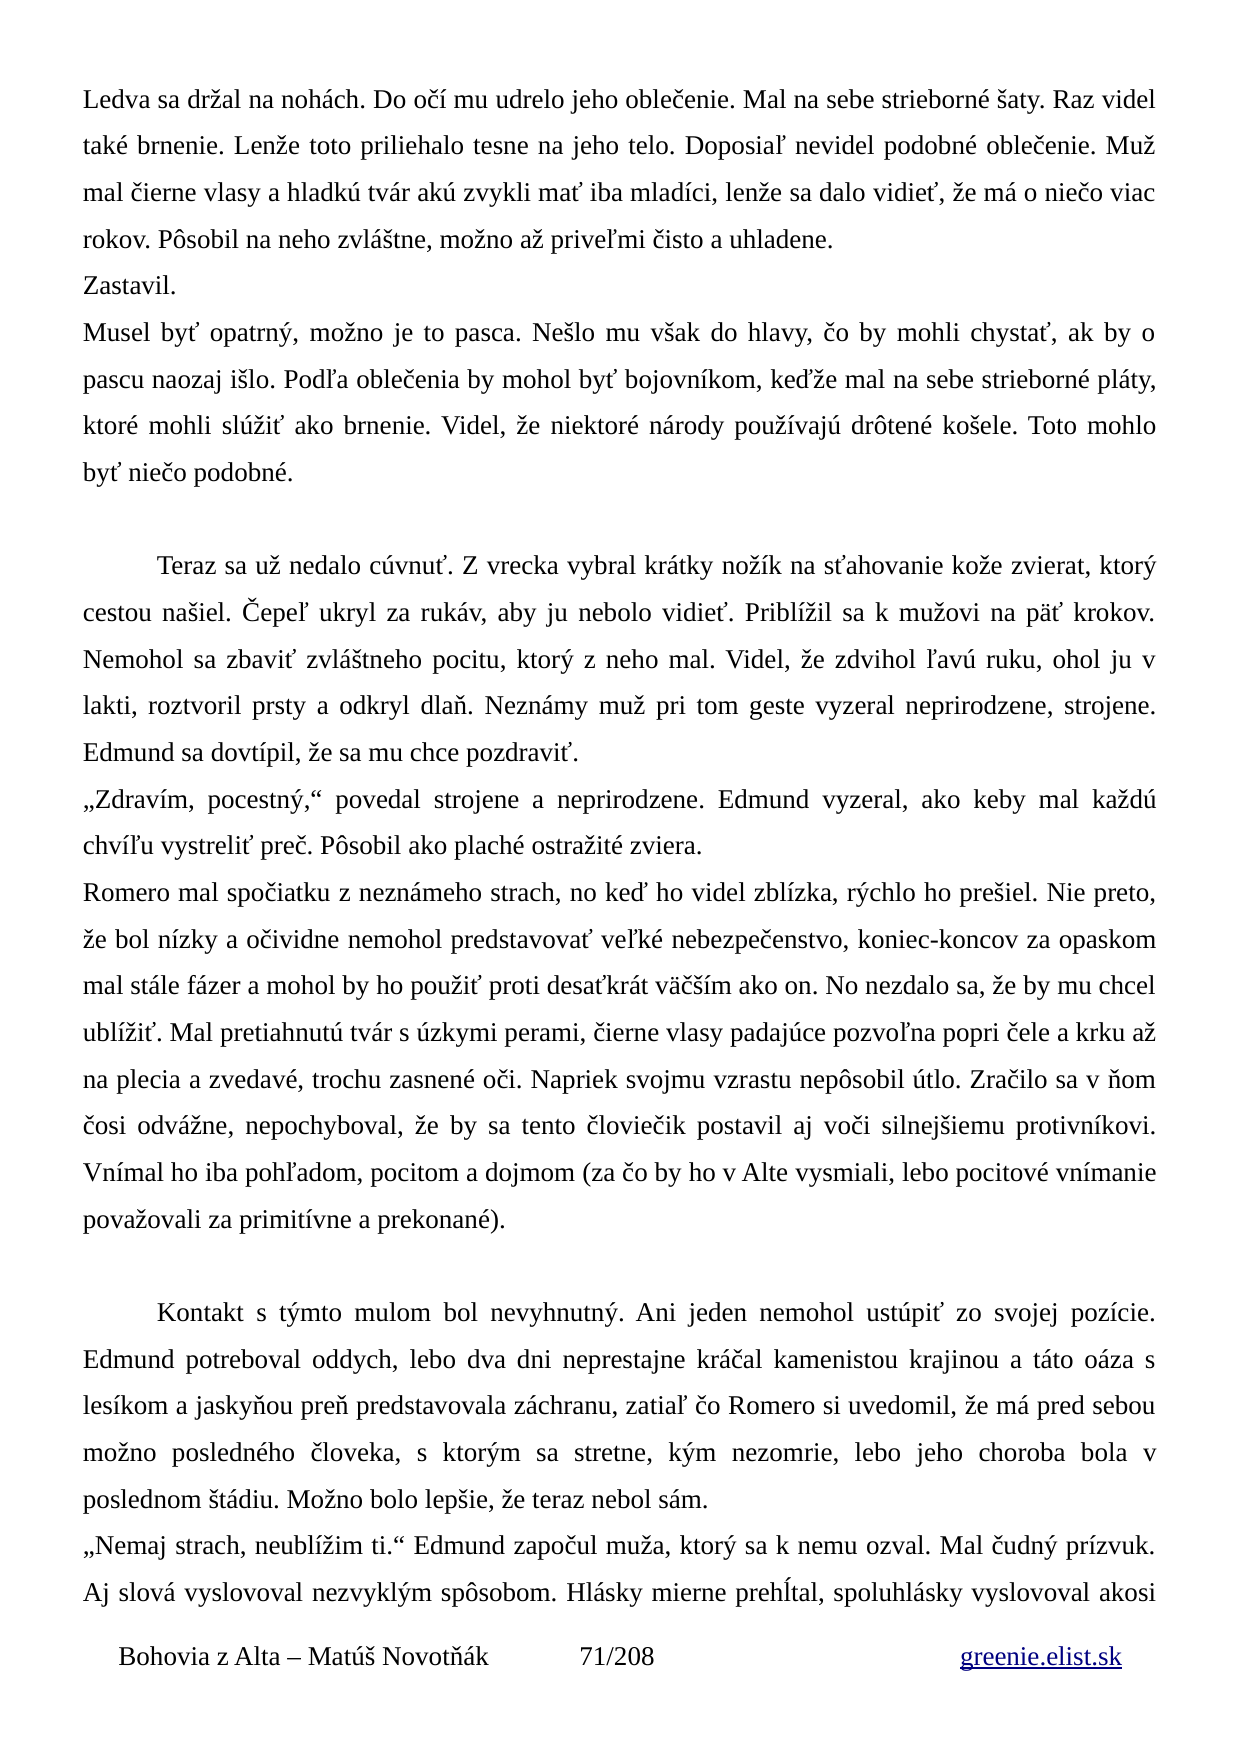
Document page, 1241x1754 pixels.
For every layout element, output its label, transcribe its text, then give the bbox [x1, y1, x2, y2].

text Ledva sa držal na nohách. Do očí mu udrelo jeho oblečenie. Mal na sebe strieborné šaty. Raz videl také brnenie. Lenže toto priliehalo tesne na jeho telo. Doposiaľ nevidel podobné oblečenie. Muž mal čierne vlasy a hladkú tvár akú zvykli mať iba mladíci, lenže sa dalo vidieť, že má o niečo viac rokov. Pôsobil na neho zvláštne, možno až priveľmi čisto a uhladene. [83, 83, 1157, 254]
text Musel byť opatrný, možno je to pasca. Nešlo mu však do hlavy, čo by mohli chystať, ak by o pascu naozaj išlo. Podľa oblečenia by mohol byť bojovníkom, keďže mal na sebe strieborné pláty, ktoré mohli slúžiť ako brnenie. Videl, že niektoré národy používajú drôtené košele. Toto mohlo byť niečo podobné. [83, 316, 1157, 487]
text Zastavil. [83, 269, 1157, 301]
text „Zdravím, pocestný,“ povedal strojene a neprirodzene. Edmund vyzeral, ako keby mal každú chvíľu vystreliť preč. Pôsobil ako plaché ostražité zviera. [83, 783, 1157, 861]
text „Nemaj strach, neublížim ti.“ Edmund započul muža, ktorý sa k nemu ozval. Mal čudný prízvuk. Aj slová vyslovoval nezvyklým spôsobom. Hlásky mierne prehĺtal, spoluhlásky vyslovoval akosi [83, 1529, 1157, 1607]
text Teraz sa už nedalo cúvnuť. Z vrecka vybral krátky nožík na sťahovanie kože zvierat, ktorý cestou našiel. Čepeľ ukryl za rukáv, aby ju nebolo vidieť. Priblížil sa k mužovi na päť krokov. Nemohol sa zbaviť zvláštneho pocitu, ktorý z neho mal. Videl, že zdvihol ľavú ruku, ohol ju v lakti, roztvoril prsty a odkryl dlaň. Neznámy muž pri tom geste vyzeral neprirodzene, strojene. Edmund sa dovtípil, že sa mu chce pozdraviť. [83, 549, 1157, 767]
text Kontakt s týmto mulom bol nevyhnutný. Ani jeden nemohol ustúpiť zo svojej pozície. Edmund potreboval oddych, lebo dva dni neprestajne kráčal kamenistou krajinou a táto oáza s lesíkom a jaskyňou preň predstavovala záchranu, zatiaľ čo Romero si uvedomil, že má pred sebou možno posledného človeka, s ktorým sa stretne, kým nezomrie, lebo jeho choroba bola v poslednom štádiu. Možno bolo lepšie, že teraz nebol sám. [83, 1296, 1157, 1514]
text Romero mal spočiatku z neznámeho strach, no keď ho videl zblízka, rýchlo ho prešiel. Nie preto, že bol nízky a očividne nemohol predstavovať veľké nebezpečenstvo, koniec-koncov za opaskom mal stále fázer a mohol by ho použiť proti desaťkrát väčším ako on. No nezdalo sa, že by mu chcel ublížiť. Mal pretiahnutú tvár s úzkymi perami, čierne vlasy padajúce pozvoľna popri čele a krku až na plecia a zvedavé, trochu zasnené oči. Napriek svojmu vzrastu nepôsobil útlo. Zračilo sa v ňom čosi odvážne, nepochyboval, že by sa tento človiečik postavil aj voči silnejšiemu protivníkovi. Vnímal ho iba pohľadom, pocitom a dojmom (za čo by ho v Alte vysmiali, lebo pocitové vnímanie považovali za primitívne a prekonané). [83, 876, 1157, 1234]
